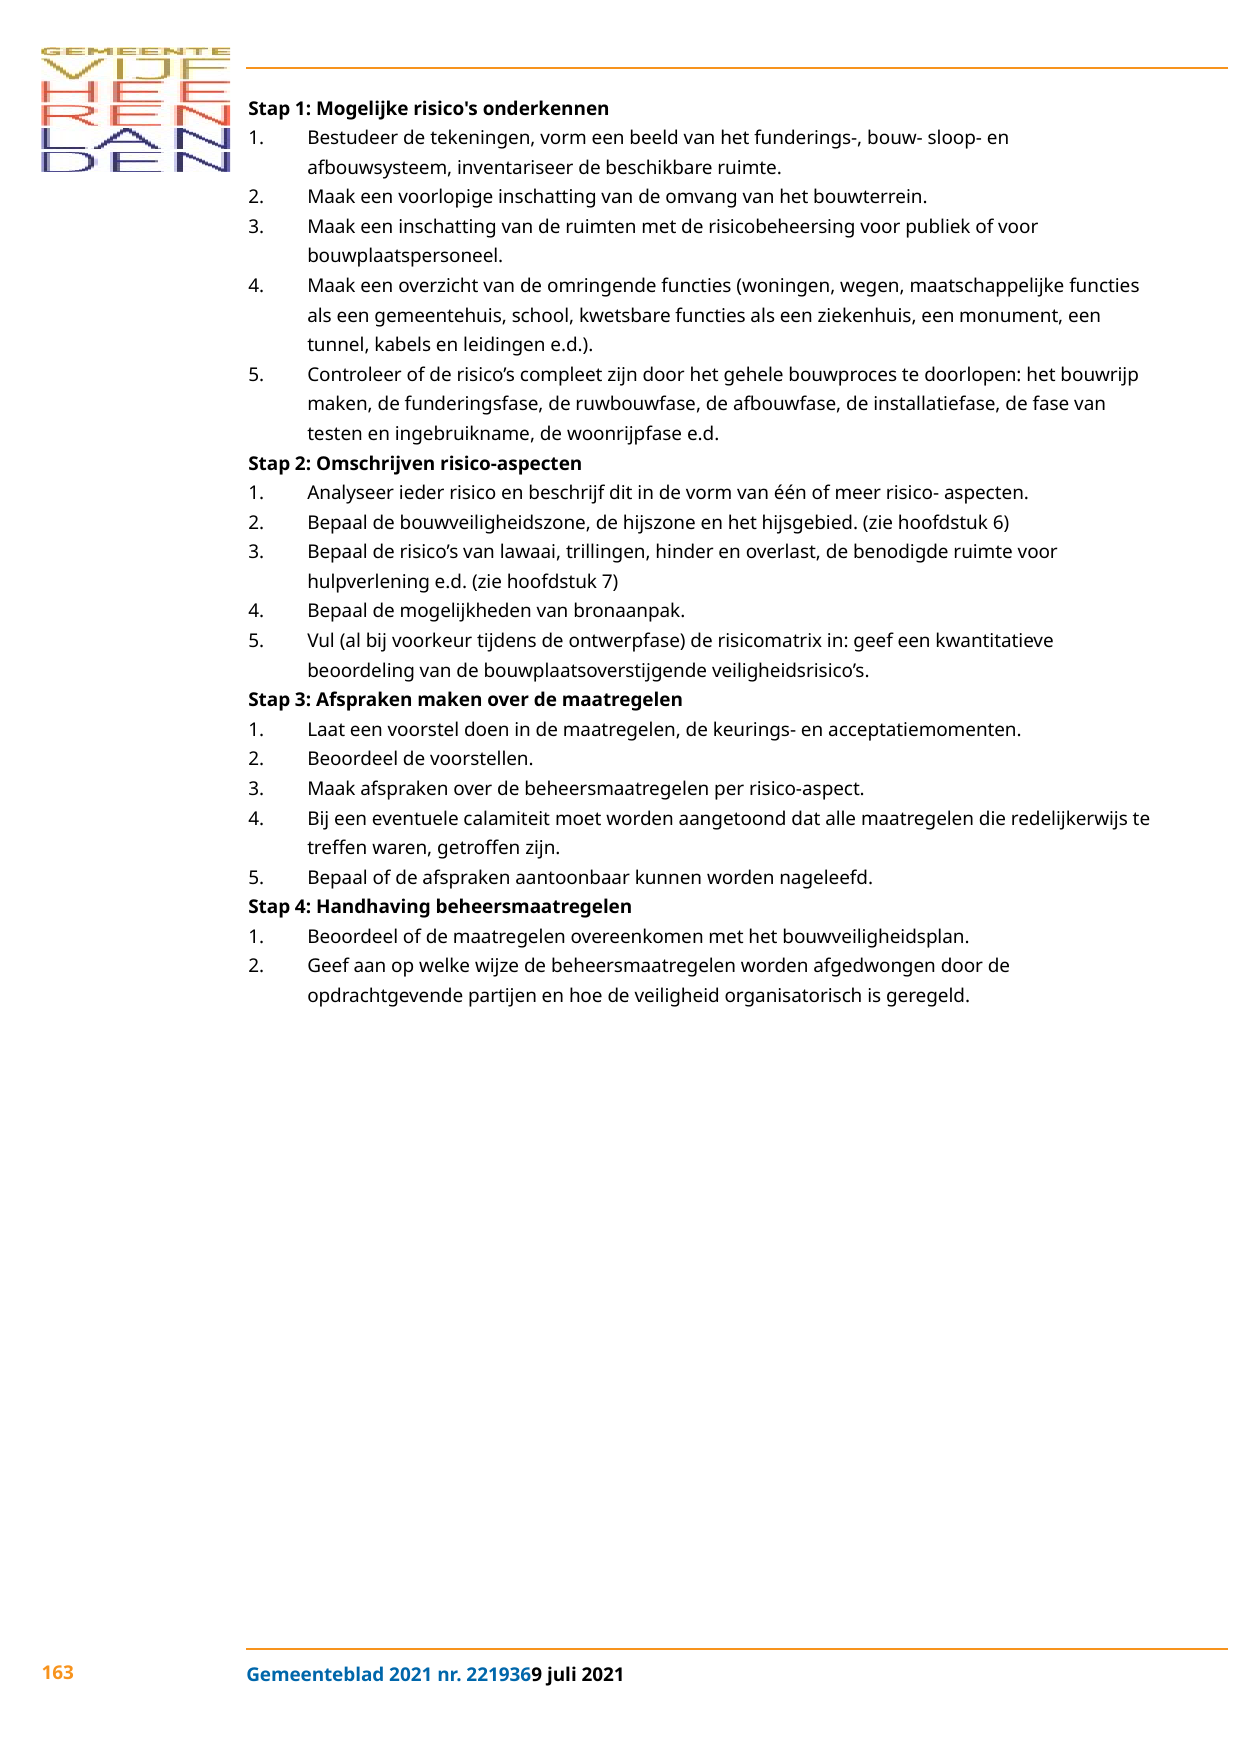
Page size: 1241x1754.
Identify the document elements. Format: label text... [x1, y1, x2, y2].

list Maak een inschatting van de ruimten met de risicobeheersing voor publiek of voor bouwplaatspersoneel. [248, 213, 1152, 268]
list Geef aan op welke wijze de beheersmaatregelen worden afgedwongen door de opdrachtgevende partijen en hoe de veiligheid organisatorisch is geregeld. [248, 953, 1152, 1008]
list Vul (al bij voorkeur tijdens de ontwerpfase) de risicomatrix in: geef een kwantitatieve beoordeling van de bouwplaatsoverstijgende veiligheidsrisico’s. [248, 627, 1152, 683]
list Beoordeel of de maatregelen overeenkomen met het bouwveiligheidsplan. [248, 923, 1152, 949]
list Bepaal de bouwveiligheidszone, de hijszone en het hijsgebied. (zie hoofdstuk 6) [248, 509, 1152, 535]
list Laat een voorstel doen in de maatregelen, de keurings- en acceptatiemomenten. [248, 716, 1152, 742]
text Stap 2: Omschrijven risico-aspecten [248, 450, 1152, 476]
list Bepaal de mogelijkheden van bronaanpak. [248, 598, 1152, 623]
text Stap 4: Handhaving beheersmaatregelen [248, 893, 1152, 919]
text Stap 3: Afspraken maken over de maatregelen [248, 686, 1152, 712]
list Bestudeer de tekeningen, vorm een beeld van het funderings-, bouw- sloop- en afbouwsysteem, inventariseer de beschikbare ruimte. [248, 124, 1152, 180]
text Stap 1: Mogelijke risico's onderkennen [248, 95, 1152, 121]
list Bepaal of de afspraken aantoonbaar kunnen worden nageleefd. [248, 864, 1152, 890]
list Bepaal de risico’s van lawaai, trillingen, hinder en overlast, de benodigde ruimte voor hulpverlening e.d. (zie hoofdstuk 7) [248, 538, 1152, 594]
list Maak een voorlopige inschatting van de omvang van het bouwterrein. [248, 183, 1152, 209]
list Controleer of de risico’s compleet zijn door het gehele bouwproces te doorlopen: het bouwrijp maken, de funderingsfase, de ruwbouwfase, de afbouwfase, de installatiefase, de fase van testen en ingebruikname, de woonrijpfase e.d. [248, 361, 1152, 446]
list Bij een eventuele calamiteit moet worden aangetoond dat alle maatregelen die redelijkerwijs te treffen waren, getroffen zijn. [248, 805, 1152, 860]
list Maak een overzicht van de omringende functies (woningen, wegen, maatschappelijke functies als een gemeentehuis, school, kwetsbare functies als een ziekenhuis, een monument, een tunnel, kabels en leidingen e.d.). [248, 272, 1152, 357]
picture [41, 47, 231, 172]
list Maak afspraken over de beheersmaatregelen per risico-aspect. [248, 775, 1152, 801]
list Analyseer ieder risico en beschrijf dit in de vorm van één of meer risico- aspecten. [248, 479, 1152, 505]
list Beoordeel de voorstellen. [248, 746, 1152, 771]
